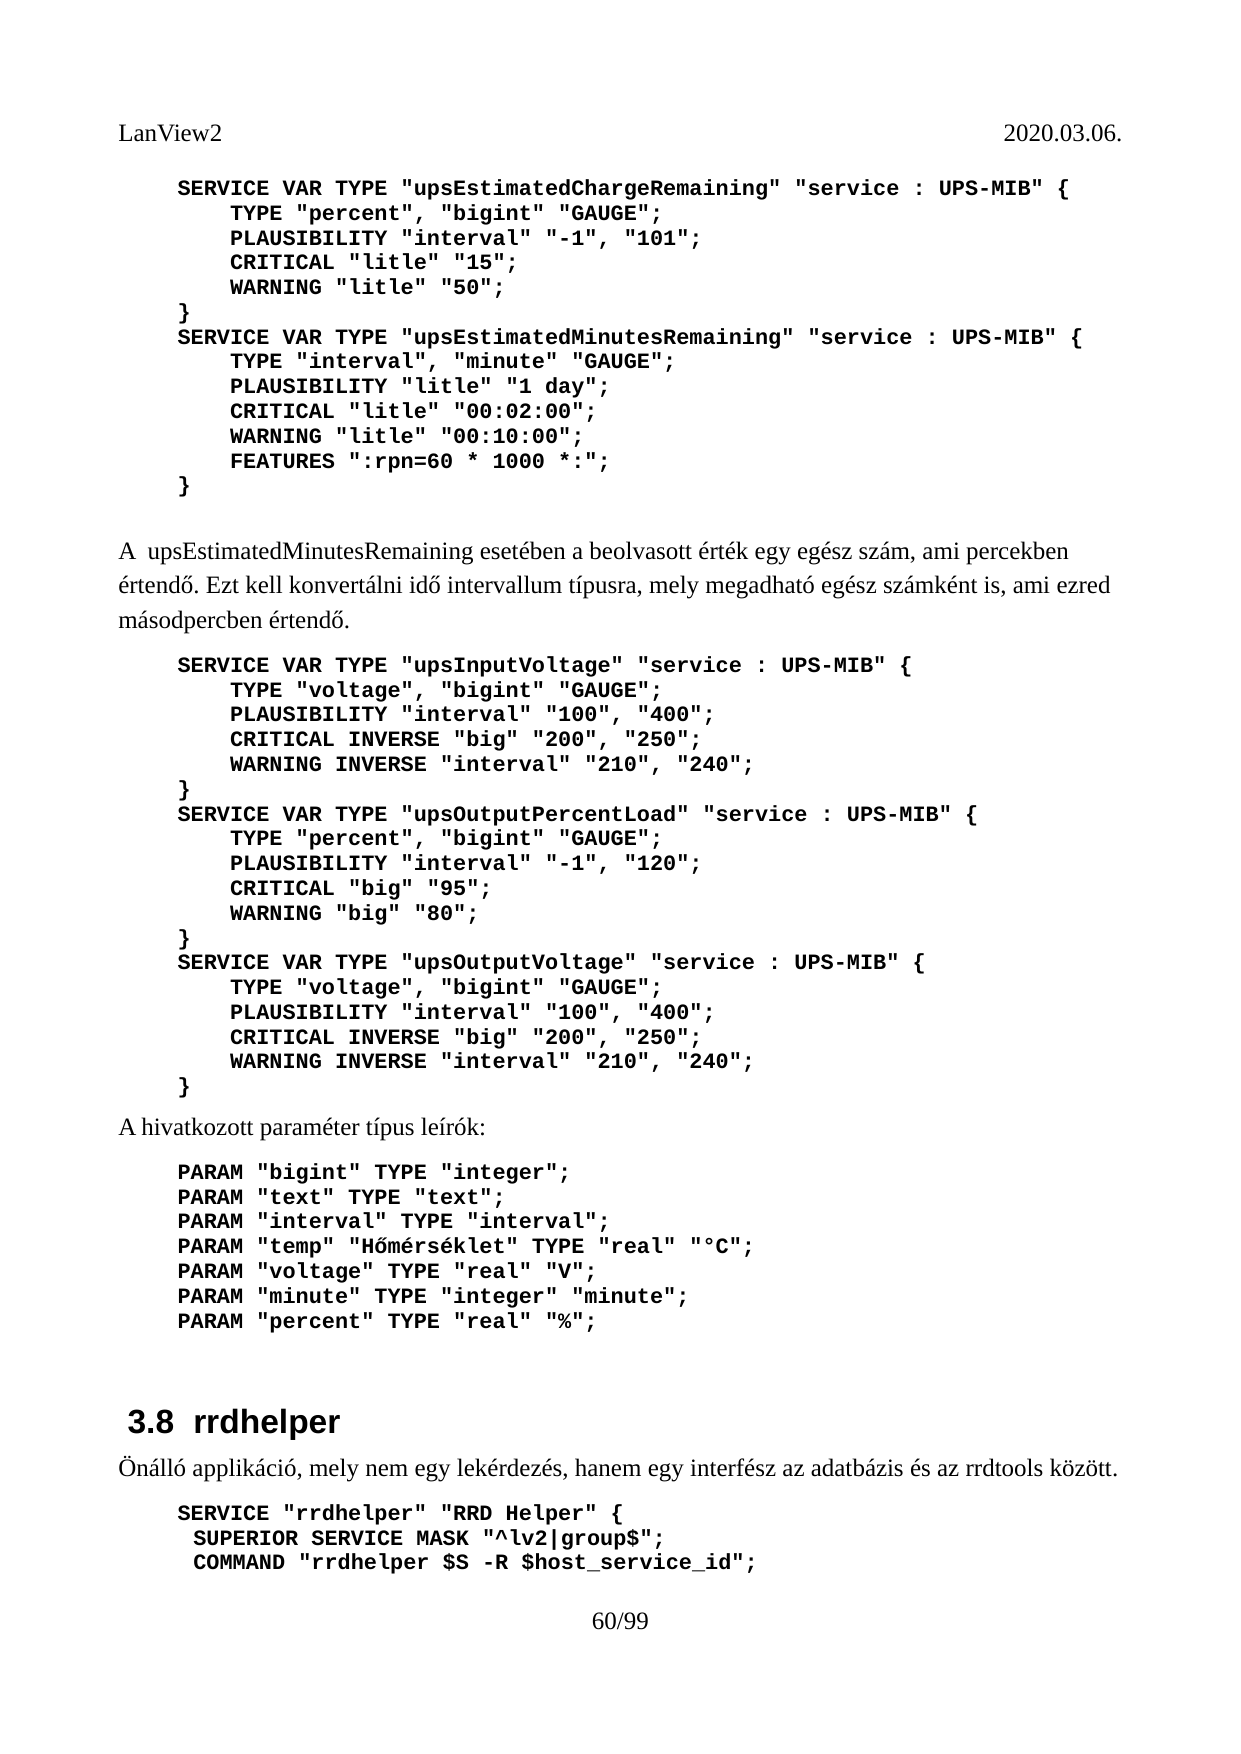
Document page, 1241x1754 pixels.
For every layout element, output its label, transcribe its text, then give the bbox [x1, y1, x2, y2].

text PARAM "temp" "Hőmérséklet" TYPE "real" "°C"; [177, 1235, 1122, 1260]
text PARAM "percent" TYPE "real" "%"; [177, 1310, 1122, 1334]
text SERVICE VAR TYPE "upsInputVoltage" "service : UPS-MIB" { TYPE "voltage", "bigint" "GAUGE"; PLAUSIBILITY "interval" "100", "400"; CRITICAL INVERSE "big" "200", "250"; WARNING INVERSE "interval" "210", "240"; } SERVICE VAR TYPE "upsOutputPercentLoad" "service : UPS-MIB" { TYPE "percent", "bigint" "GAUGE"; PLAUSIBILITY "interval" "-1", "120"; CRITICAL "big" "95"; WARNING "big" "80"; } SERVICE VAR TYPE "upsOutputVoltage" "service : UPS-MIB" { TYPE "voltage", "bigint" "GAUGE"; PLAUSIBILITY "interval" "100", "400"; CRITICAL INVERSE "big" "200", "250"; WARNING INVERSE "interval" "210", "240"; } [177, 654, 1122, 1100]
text A hivatkozott paraméter típus leírók: [118, 1112, 1122, 1141]
text Önálló applikáció, mely nem egy lekérdezés, hanem egy interfész az adatbázis és az rrdtools között. [118, 1453, 1122, 1482]
text PARAM "interval" TYPE "interval"; [177, 1211, 1122, 1235]
text PARAM "voltage" TYPE "real" "V"; [177, 1260, 1122, 1285]
text PARAM "bigint" TYPE "integer"; [177, 1161, 1122, 1186]
text PARAM "text" TYPE "text"; [177, 1186, 1122, 1211]
text SERVICE VAR TYPE "upsEstimatedChargeRemaining" "service : UPS-MIB" { TYPE "percent", "bigint" "GAUGE"; PLAUSIBILITY "interval" "-1", "101"; CRITICAL "litle" "15"; WARNING "litle" "50"; } SERVICE VAR TYPE "upsEstimatedMinutesRemaining" "service : UPS-MIB" { TYPE "interval", "minute" "GAUGE"; PLAUSIBILITY "litle" "1 day"; CRITICAL "litle" "00:02:00"; WARNING "litle" "00:10:00"; FEATURES ":rpn=60 * 1000 *:"; } [177, 177, 1122, 499]
text A upsEstimatedMinutesRemaining esetében a beolvasott érték egy egész szám, ami percekben értendő. Ezt kell konvertálni idő intervallum típusra, mely megadható egész számként is, ami ezred másodpercben értendő. [118, 536, 1122, 634]
text PARAM "minute" TYPE "integer" "minute"; [177, 1285, 1122, 1310]
subtitle rrdhelper [118, 1402, 1122, 1440]
text SERVICE "rrdhelper" "RRD Helper" { SUPERIOR SERVICE MASK "^lv2|group$"; COMMAND "rrdhelper $S -R $host_service_id"; [177, 1502, 1122, 1576]
